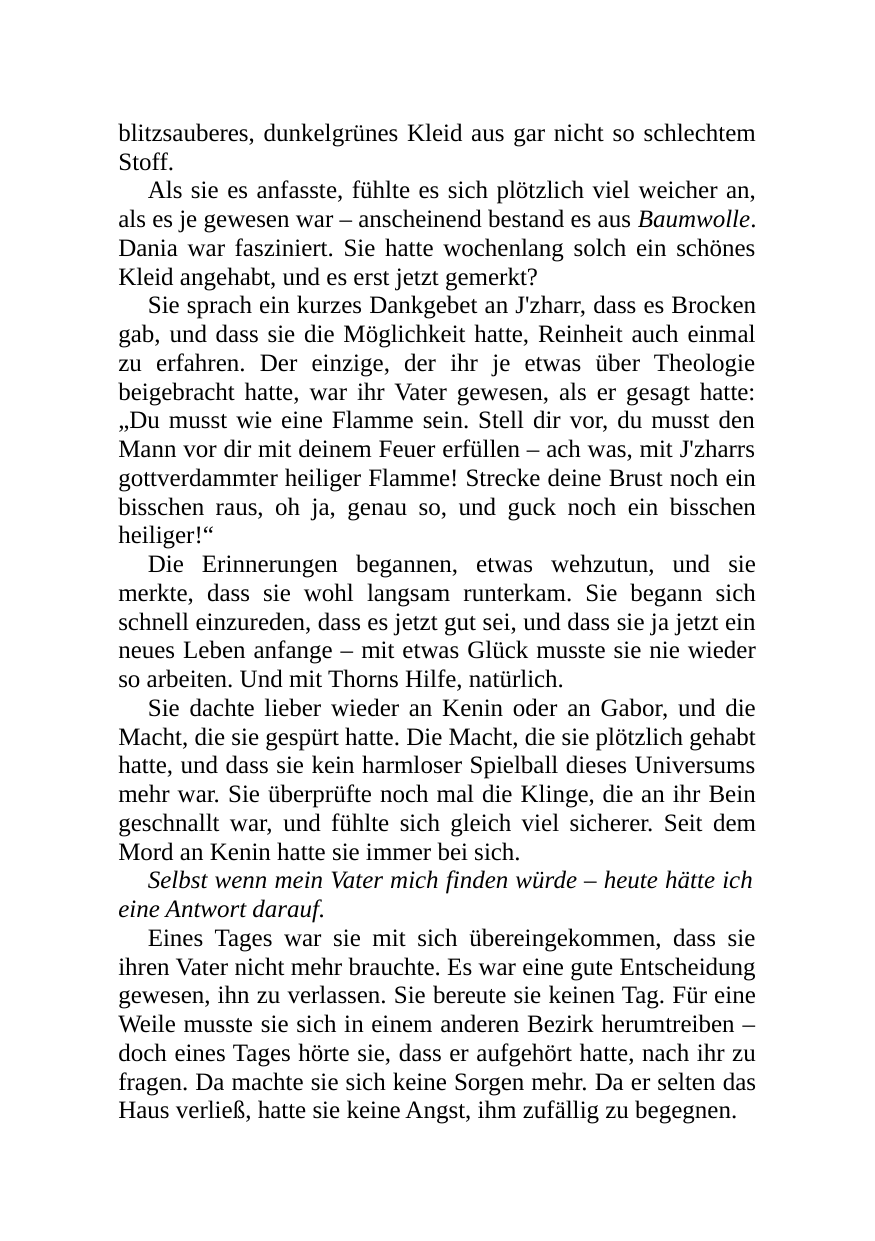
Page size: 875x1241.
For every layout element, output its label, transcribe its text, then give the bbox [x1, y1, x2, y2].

text Sie dachte lieber wieder an Kenin oder an Gabor, und die Macht, die sie gespürt hatte. Die Macht, die sie plötzlich gehabt hatte, und dass sie kein harmloser Spielball dieses Universums mehr war. Sie überprüfte noch mal die Klinge, die an ihr Bein geschnallt war, und fühlte sich gleich viel sicherer. Seit dem Mord an Kenin hatte sie immer bei sich. [118, 693, 756, 866]
text Als sie es anfasste, fühlte es sich plötzlich viel weicher an, als es je gewesen war – anscheinend bestand es aus Baumwolle. Dania war fasziniert. Sie hatte wochenlang solch ein schönes Kleid angehabt, und es erst jetzt gemerkt? [118, 176, 756, 291]
text Die Erinnerungen begannen, etwas wehzutun, und sie merkte, dass sie wohl langsam runterkam. Sie begann sich schnell einzureden, dass es jetzt gut sei, und dass sie ja jetzt ein neues Leben anfange – mit etwas Glück musste sie nie wieder so arbeiten. Und mit Thorns Hilfe, natürlich. [118, 549, 756, 693]
text blitzsauberes, dunkelgrünes Kleid aus gar nicht so schlechtem Stoff. [118, 118, 756, 176]
text Selbst wenn mein Vater mich finden würde – heute hätte ich eine Antwort darauf. [118, 866, 756, 923]
text Eines Tages war sie mit sich übereingekommen, dass sie ihren Vater nicht mehr brauchte. Es war eine gute Entscheidung gewesen, ihn zu verlassen. Sie bereute sie keinen Tag. Für eine Weile musste sie sich in einem anderen Bezirk herumtreiben – doch eines Tages hörte sie, dass er aufgehört hatte, nach ihr zu fragen. Da machte sie sich keine Sorgen mehr. Da er selten das Haus verließ, hatte sie keine Angst, ihm zufällig zu begegnen. [118, 923, 756, 1124]
text Sie sprach ein kurzes Dankgebet an J'zharr, dass es Brocken gab, und dass sie die Möglichkeit hatte, Reinheit auch einmal zu erfahren. Der einzige, der ihr je etwas über Theologie beigebracht hatte, war ihr Vater gewesen, als er gesagt hatte: „Du musst wie eine Flamme sein. Stell dir vor, du musst den Mann vor dir mit deinem Feuer erfüllen – ach was, mit J'zharrs gottverdammter heiliger Flamme! Strecke deine Brust noch ein bisschen raus, oh ja, genau so, und guck noch ein bisschen heiliger!“ [118, 291, 756, 549]
